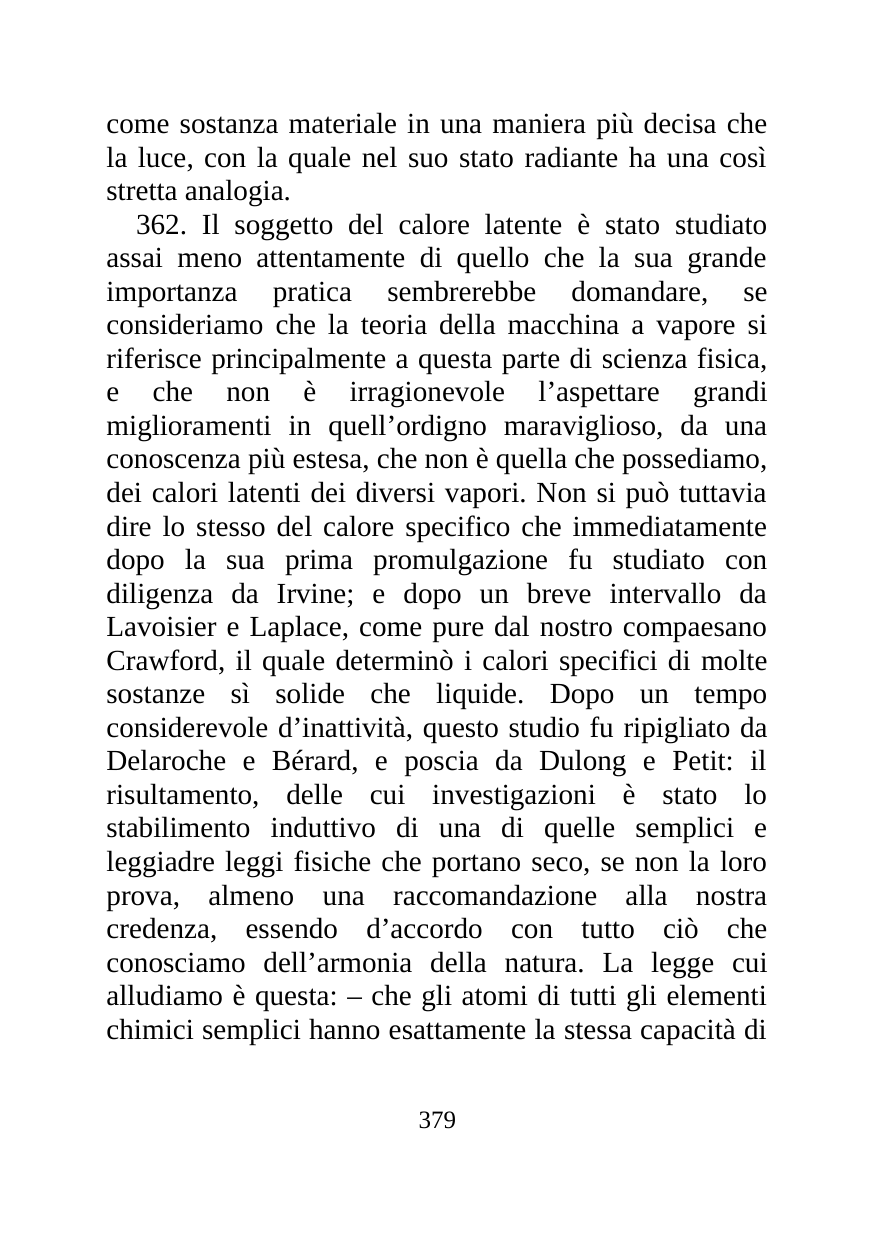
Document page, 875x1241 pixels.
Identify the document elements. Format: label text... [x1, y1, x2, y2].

text come sostanza materiale in una maniera più decisa che la luce, con la quale nel suo stato radiante ha una così stretta analogia. [106, 106, 768, 207]
text 362. Il soggetto del calore latente è stato studiato assai meno attentamente di quello che la sua grande importanza pratica sembrerebbe domandare, se consideriamo che la teoria della macchina a vapore si riferisce principalmente a questa parte di scienza fisica, e che non è irragionevole l’aspettare grandi miglioramenti in quell’ordigno maraviglioso, da una conoscenza più estesa, che non è quella che possediamo, dei calori latenti dei diversi vapori. Non si può tuttavia dire lo stesso del calore specifico che immediatamente dopo la sua prima promulgazione fu studiato con diligenza da Irvine; e dopo un breve intervallo da Lavoisier e Laplace, come pure dal nostro compaesano Crawford, il quale determinò i calori specifici di molte sostanze sì solide che liquide. Dopo un tempo considerevole d’inattività, questo studio fu ripigliato da Delaroche e Bérard, e poscia da Dulong e Petit: il risultamento, delle cui investigazioni è stato lo stabilimento induttivo di una di quelle semplici e leggiadre leggi fisiche che portano seco, se non la loro prova, almeno una raccomandazione alla nostra credenza, essendo d’accordo con tutto ciò che conosciamo dell’armonia della natura. La legge cui alludiamo è questa: – che gli atomi di tutti gli elementi chimici semplici hanno esattamente la stessa capacità di [106, 207, 768, 1045]
